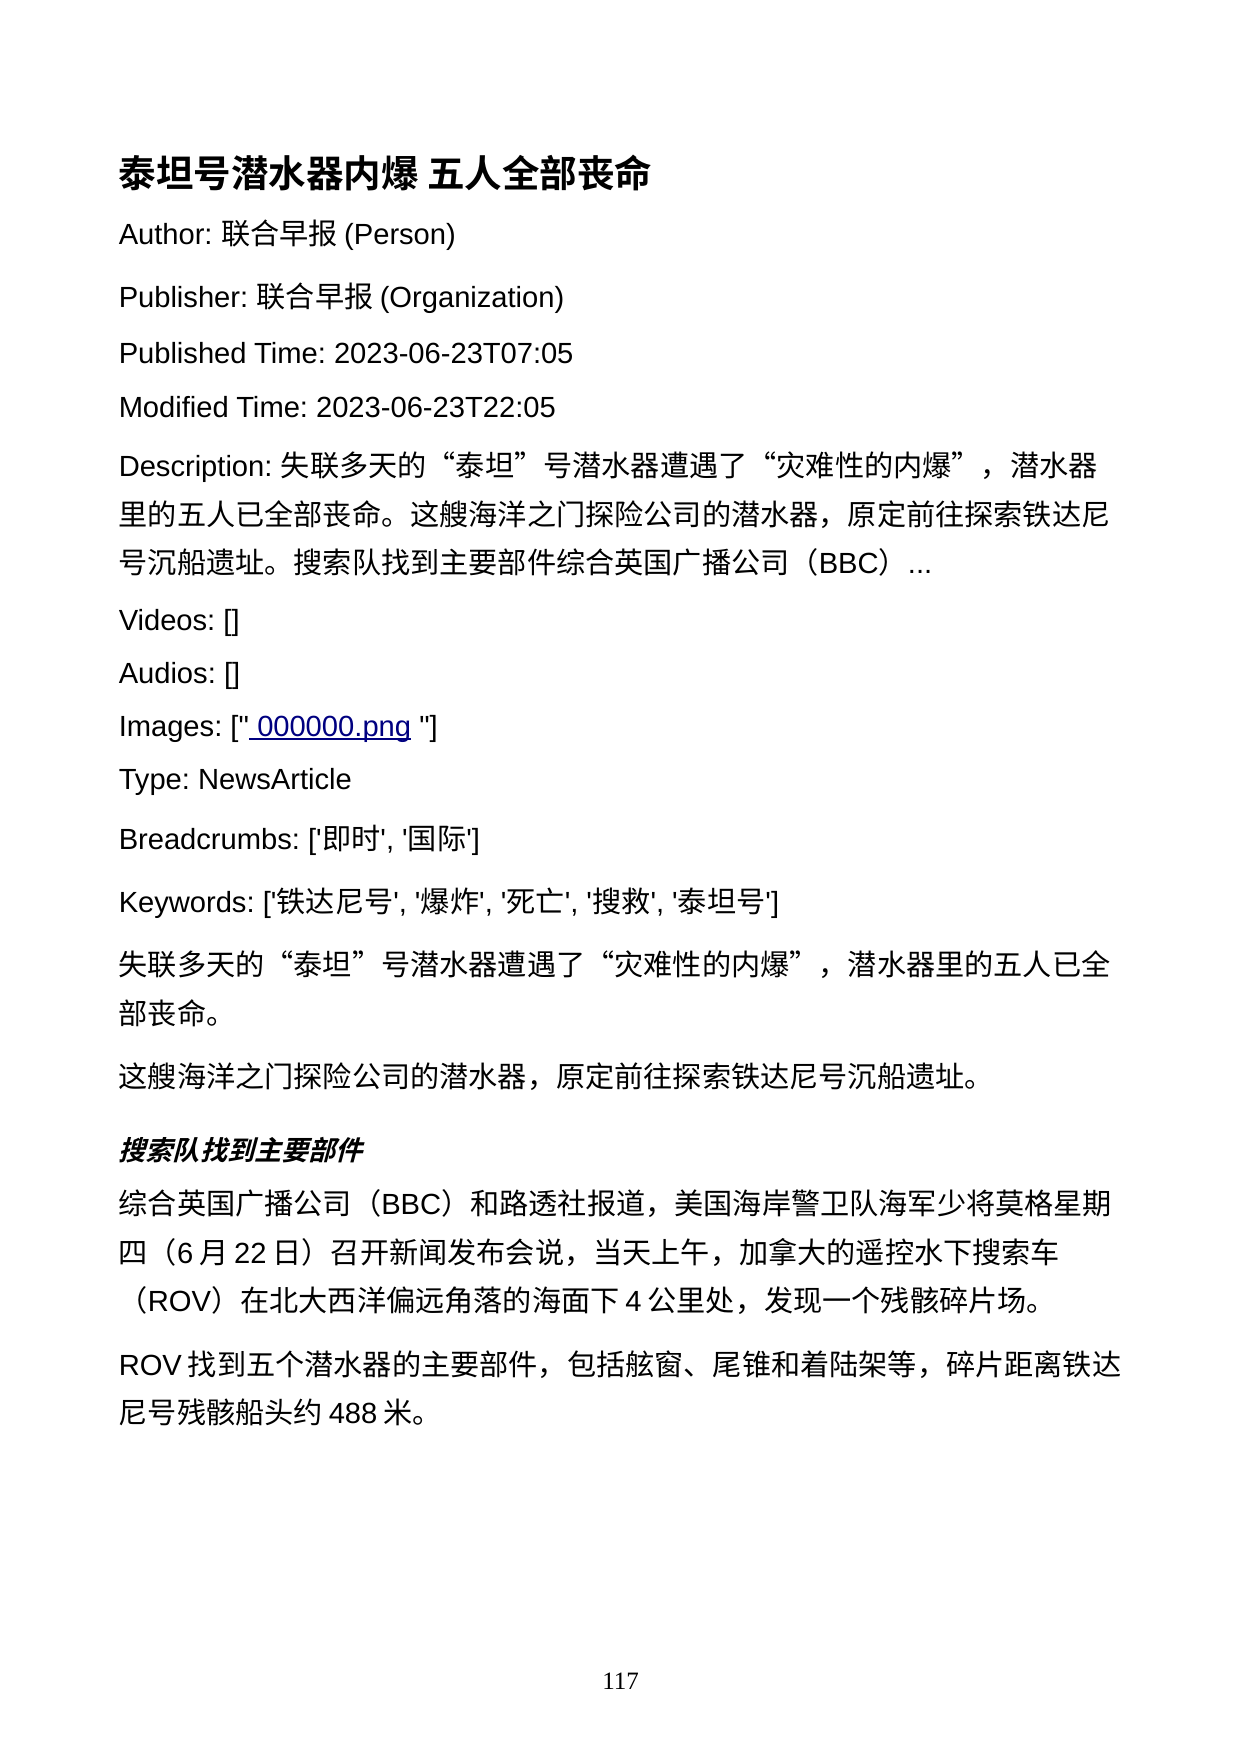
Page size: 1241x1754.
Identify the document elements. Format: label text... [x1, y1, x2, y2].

subtitle 搜索队找到主要部件 [118, 1129, 1122, 1168]
text Modified Time: 2023-06-23T22:05 [118, 390, 1122, 423]
text Publisher: 联合早报 (Organization) [118, 273, 1122, 316]
text Published Time: 2023-06-23T07:05 [118, 337, 1122, 370]
text ROV找到五个潜水器的主要部件，包括舷窗、尾锥和着陆架等，碎片距离铁达尼号残骸船头约488米。 [118, 1341, 1122, 1432]
text Description: 失联多天的“泰坦”号潜水器遭遇了“灾难性的内爆”，潜水器里的五人已全部丧命。这艘海洋之门探险公司的潜水器，原定前往探索铁达尼号沉船遗址。搜索队找到主要部件综合英国广播公司（BBC）... [118, 443, 1122, 582]
text Author: 联合早报 (Person) [118, 210, 1122, 253]
text Images: [" 000000.png "] [118, 709, 1122, 743]
text Breadcrumbs: ['即时', '国际'] [118, 816, 1122, 858]
subtitle 泰坦号潜水器内爆 五人全部丧命 [118, 143, 1122, 198]
text 这艘海洋之门探险公司的潜水器，原定前往探索铁达尼号沉船遗址。 [118, 1053, 1122, 1096]
text 失联多天的“泰坦”号潜水器遭遇了“灾难性的内爆”，潜水器里的五人已全部丧命。 [118, 942, 1122, 1033]
text Keywords: ['铁达尼号', '爆炸', '死亡', '搜救', '泰坦号'] [118, 879, 1122, 921]
text 综合英国广播公司（BBC）和路透社报道，美国海岸警卫队海军少将莫格星期四（6月22日）召开新闻发布会说，当天上午，加拿大的遥控水下搜索车（ROV）在北大西洋偏远角落的海面下4公里处，发现一个残骸碎片场。 [118, 1181, 1122, 1320]
text Type: NewsArticle [118, 762, 1122, 796]
text Audios: [] [118, 656, 1122, 690]
text Videos: [] [118, 603, 1122, 637]
